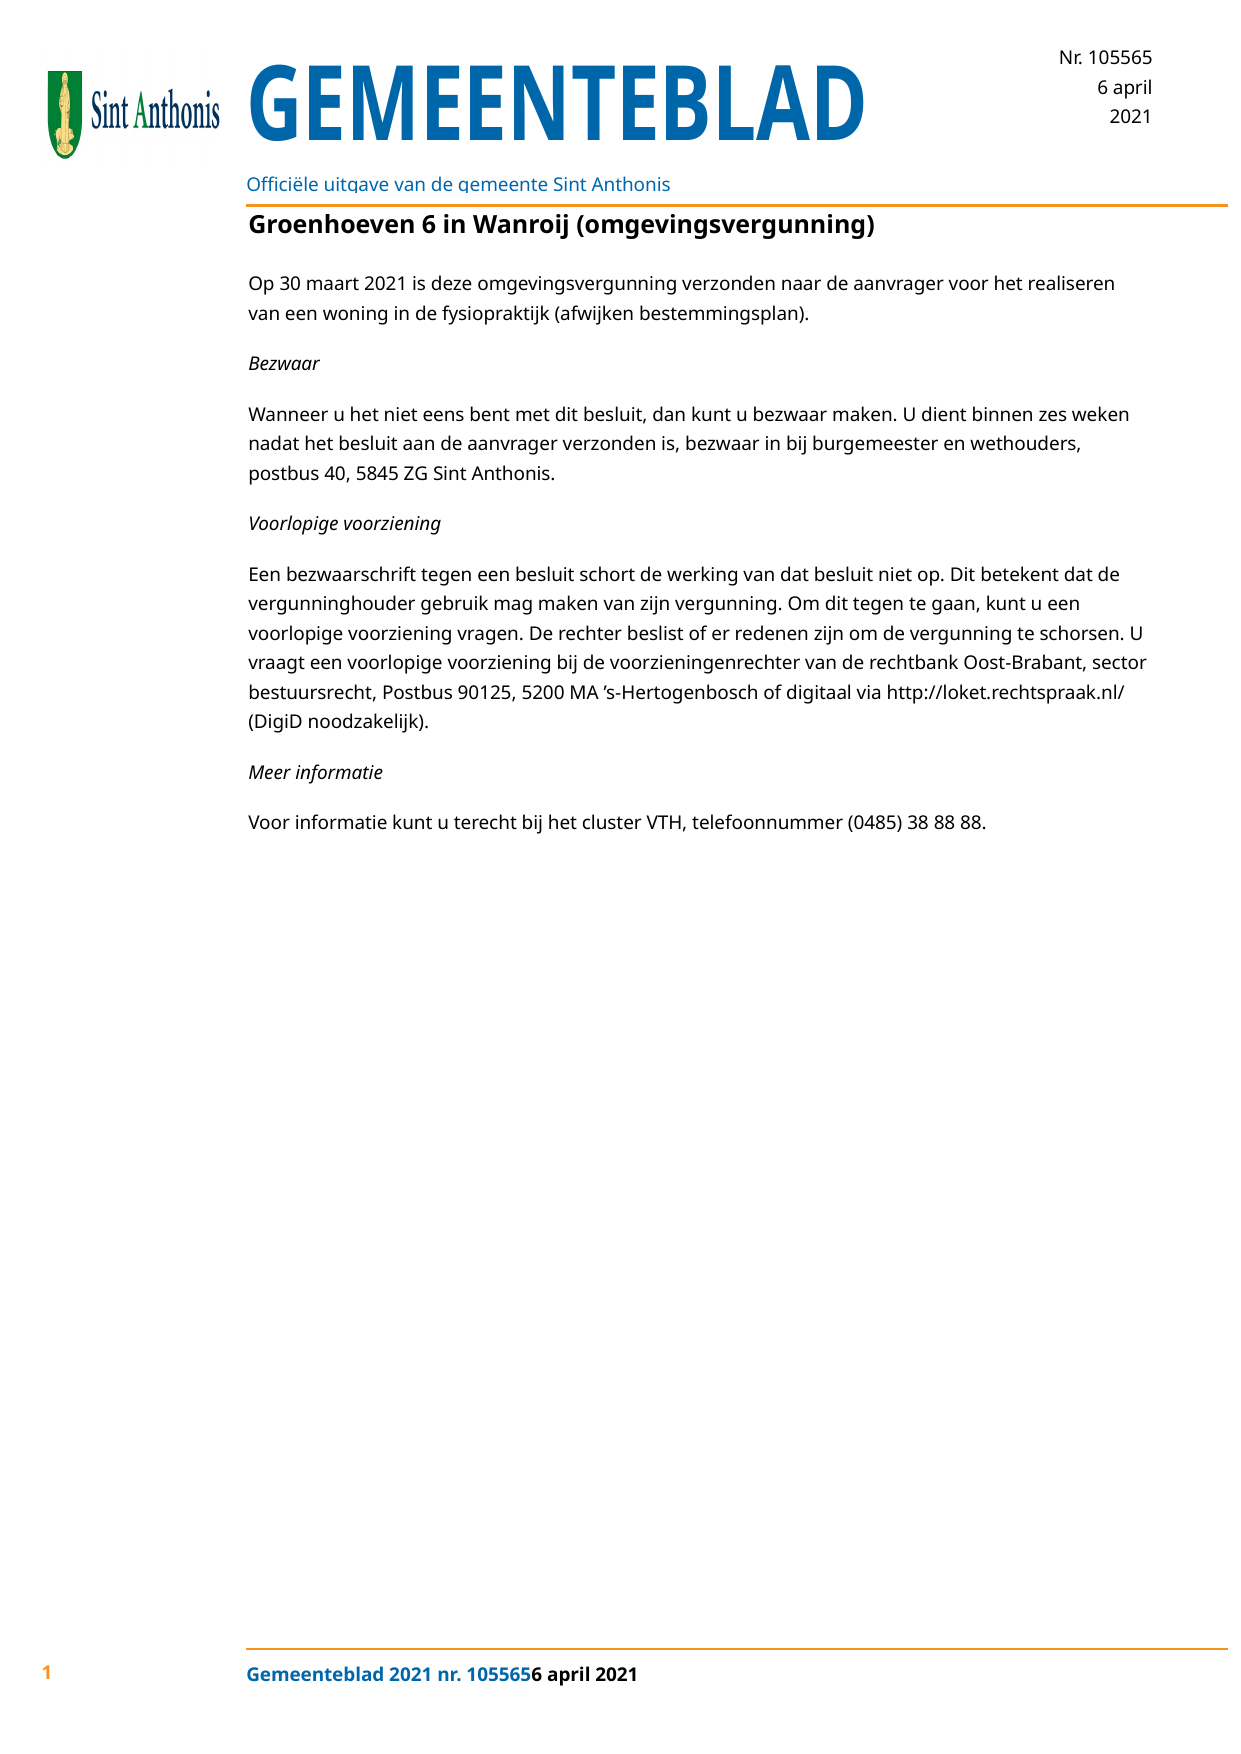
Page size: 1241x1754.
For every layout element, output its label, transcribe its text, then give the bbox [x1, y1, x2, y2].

text Een bezwaarschrift tegen een besluit schort de werking van dat besluit niet op. Dit betekent dat de vergunninghouder gebruik mag maken van zijn vergunning. Om dit tegen te gaan, kunt u een voorlopige voorziening vragen. De rechter beslist of er redenen zijn om de vergunning te schorsen. U vraagt een voorlopige voorziening bij de voorzieningenrechter van de rechtbank Oost-Brabant, sector bestuursrecht, Postbus 90125, 5200 MA ’s-Hertogenbosch of digitaal via http://loket.rechtspraak.nl/ (DigiD noodzakelijk). [248, 561, 1152, 734]
text Op 30 maart 2021 is deze omgevingsvergunning verzonden naar de aanvrager voor het realiseren van een woning in de fysiopraktijk (afwijken bestemmingsplan). [248, 270, 1152, 326]
text Meer informatie [248, 759, 1152, 785]
text Bezwaar [248, 350, 1152, 376]
text Groenhoeven 6 in Wanroij (omgevingsvergunning) [248, 207, 1152, 241]
picture [41, 47, 231, 172]
text Voor informatie kunt u terecht bij het cluster VTH, telefoonnummer (0485) 38 88 88. [248, 809, 1152, 835]
text Voorlopige voorziening [248, 510, 1152, 536]
text Wanneer u het niet eens bent met dit besluit, dan kunt u bezwaar maken. U dient binnen zes weken nadat het besluit aan de aanvrager verzonden is, bezwaar in bij burgemeester en wethouders, postbus 40, 5845 ZG Sint Anthonis. [248, 401, 1152, 486]
